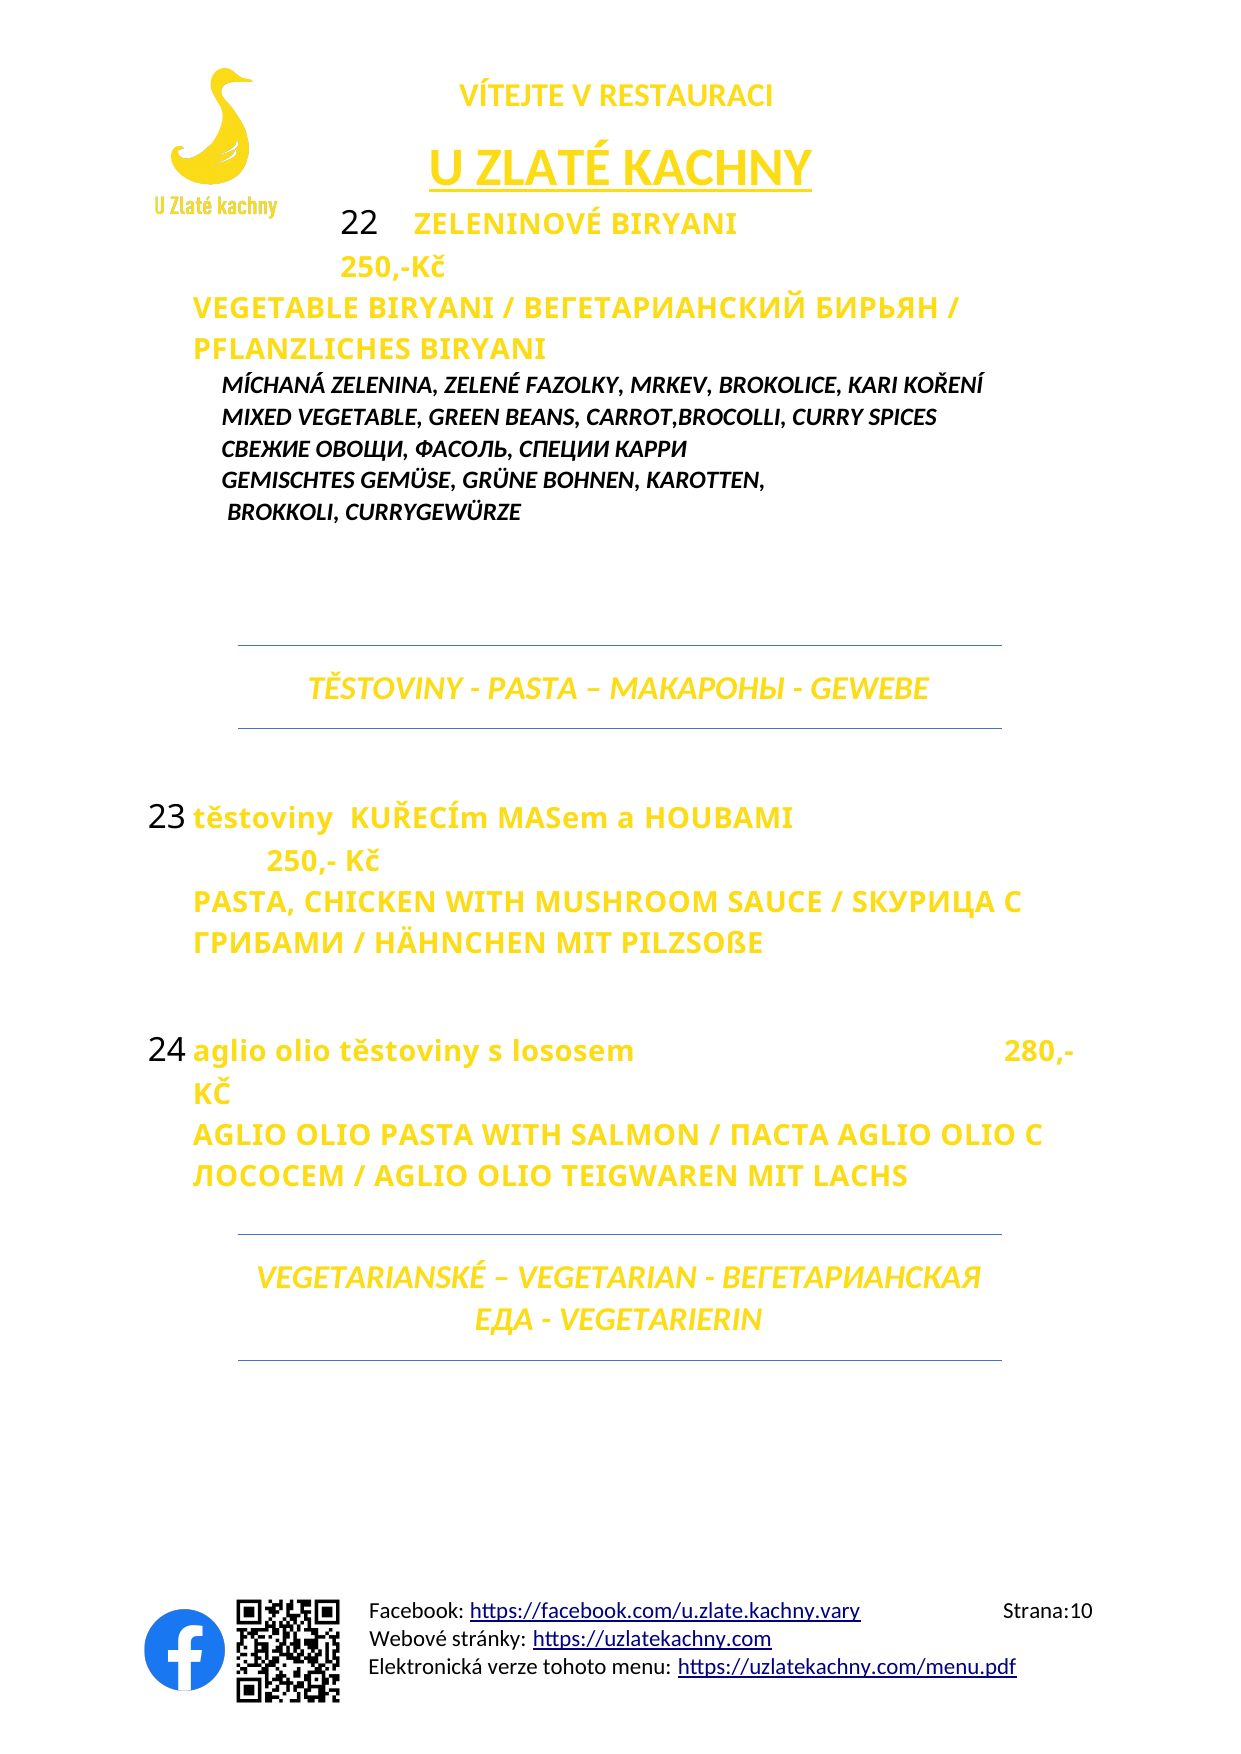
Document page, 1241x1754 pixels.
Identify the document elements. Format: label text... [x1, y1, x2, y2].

text VEGETARIANSKÉ – VEGETARIAN - ВЕГЕТАРИАНСКАЯ ЕДА - VEGETARIERIN [238, 1235, 1002, 1360]
text Míchaná zelenina, zelené fazolky, mrkev, brokolice, kari koření [221, 370, 1092, 400]
subtitle aglio olio těstoviny s lososem 280,-KČ AGLIO OLIO PASTA WITH SALMON / ПАСТА AGLIO OLIO С ЛОСОСЕМ / AGLIO OLIO TEIGWAREN MIT LACHS [148, 1026, 1092, 1195]
subtitle ZELENINOVÉ BIRYANI 250,-Kč VEGETABLE BIRYANI / ВЕГЕТАРИАНСКИЙ БИРЬЯН / PFLANZLICHES BIRYANI [148, 199, 1092, 368]
text Gemischtes Gemüse, grüne Bohnen, Karotten, [221, 465, 1092, 495]
text Свежие овощи, фасоль, специи карри [221, 433, 1092, 463]
text Mixed vegetable, green beans, carrot,brocolli, curry spices [221, 401, 1092, 432]
text TĚSTOVINY - PASTA – МАКАРОНЫ - GEWEBE [238, 646, 1002, 728]
subtitle těstoviny KUŘECÍm MASem a HOUBAMI 250,- Kč PASTA, CHICKEN WITH MUSHROOM SAUCE / SКУРИЦА С ГРИБАМИ / HÄHNCHEN MIT PILZSOßE [148, 793, 1092, 962]
text Brokkoli, Currygewürze [221, 496, 1092, 527]
